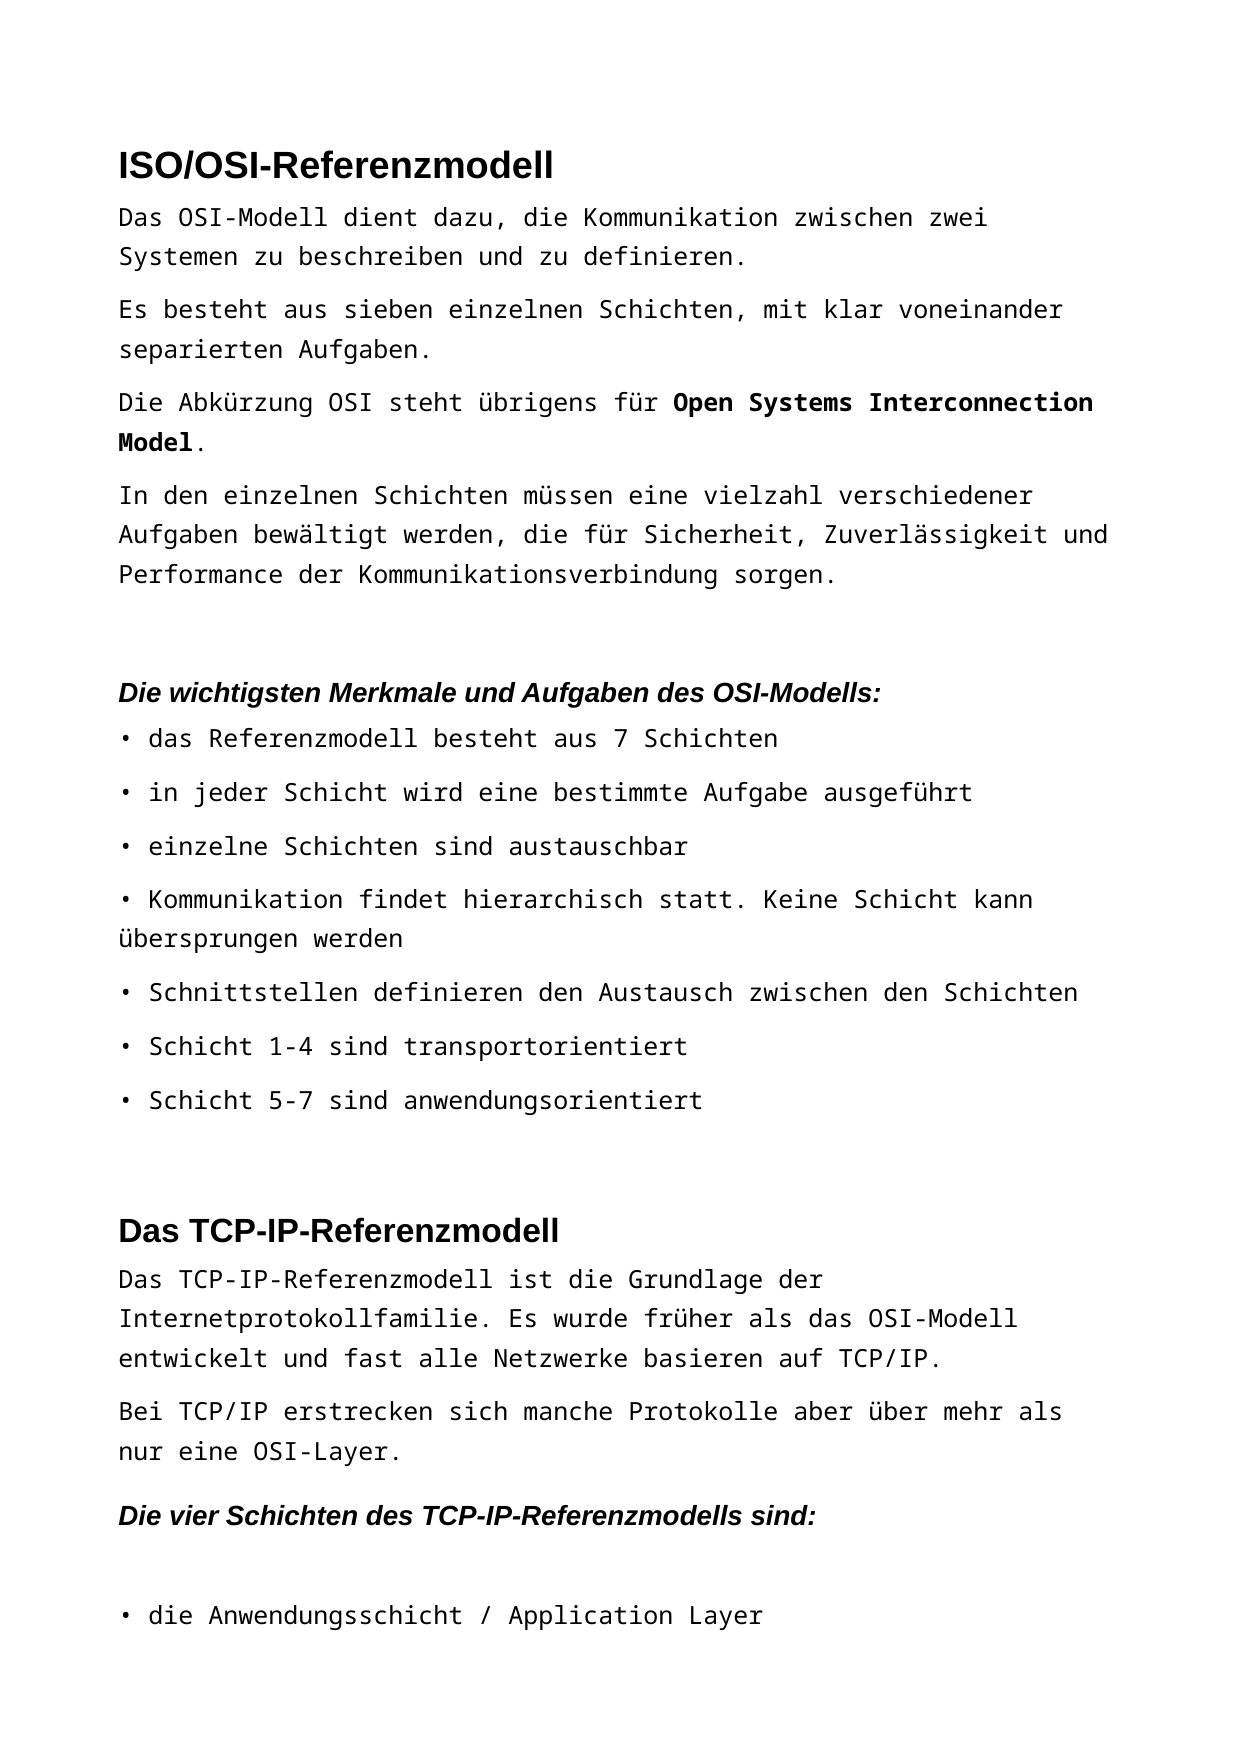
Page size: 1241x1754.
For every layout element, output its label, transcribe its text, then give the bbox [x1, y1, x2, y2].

text • Schicht 1-4 sind transportorientiert [118, 1029, 1122, 1063]
text Das TCP-IP-Referenzmodell ist die Grundlage der Internetprotokollfamilie. Es wurde früher als das OSI-Modell entwickelt und fast alle Netzwerke basieren auf TCP/IP. [118, 1262, 1122, 1374]
text In den einzelnen Schichten müssen eine vielzahl verschiedener Aufgaben bewältigt werden, die für Sicherheit, Zuverlässigkeit und Performance der Kommunikationsverbindung sorgen. [118, 478, 1122, 590]
text Das OSI-Modell dient dazu, die Kommunikation zwischen zwei Systemen zu beschreiben und zu definieren. [118, 199, 1122, 272]
subtitle ISO/OSI-Referenzmodell [118, 143, 1122, 187]
text • die Anwendungsschicht / Application Layer [118, 1597, 1122, 1632]
text • das Referenzmodell besteht aus 7 Schichten [118, 721, 1122, 755]
subtitle Das TCP-IP-Referenzmodell [118, 1211, 1122, 1249]
text • in jeder Schicht wird eine bestimmte Aufgabe ausgeführt [118, 774, 1122, 808]
text Bei TCP/IP erstrecken sich manche Protokolle aber über mehr als nur eine OSI-Layer. [118, 1394, 1122, 1467]
subtitle Die vier Schichten des TCP-IP-Referenzmodells sind: [118, 1499, 1122, 1531]
subtitle Die wichtigsten Merkmale und Aufgaben des OSI-Modells: [118, 676, 1122, 708]
text Es besteht aus sieben einzelnen Schichten, mit klar voneinander separierten Aufgaben. [118, 292, 1122, 365]
text • Kommunikation findet hierarchisch statt. Keine Schicht kann übersprungen werden [118, 882, 1122, 955]
text • Schnittstellen definieren den Austausch zwischen den Schichten [118, 975, 1122, 1009]
text • einzelne Schichten sind austauschbar [118, 828, 1122, 862]
text • Schicht 5-7 sind anwendungsorientiert [118, 1082, 1122, 1116]
text Die Abkürzung OSI steht übrigens für Open Systems Interconnection Model. [118, 385, 1122, 458]
